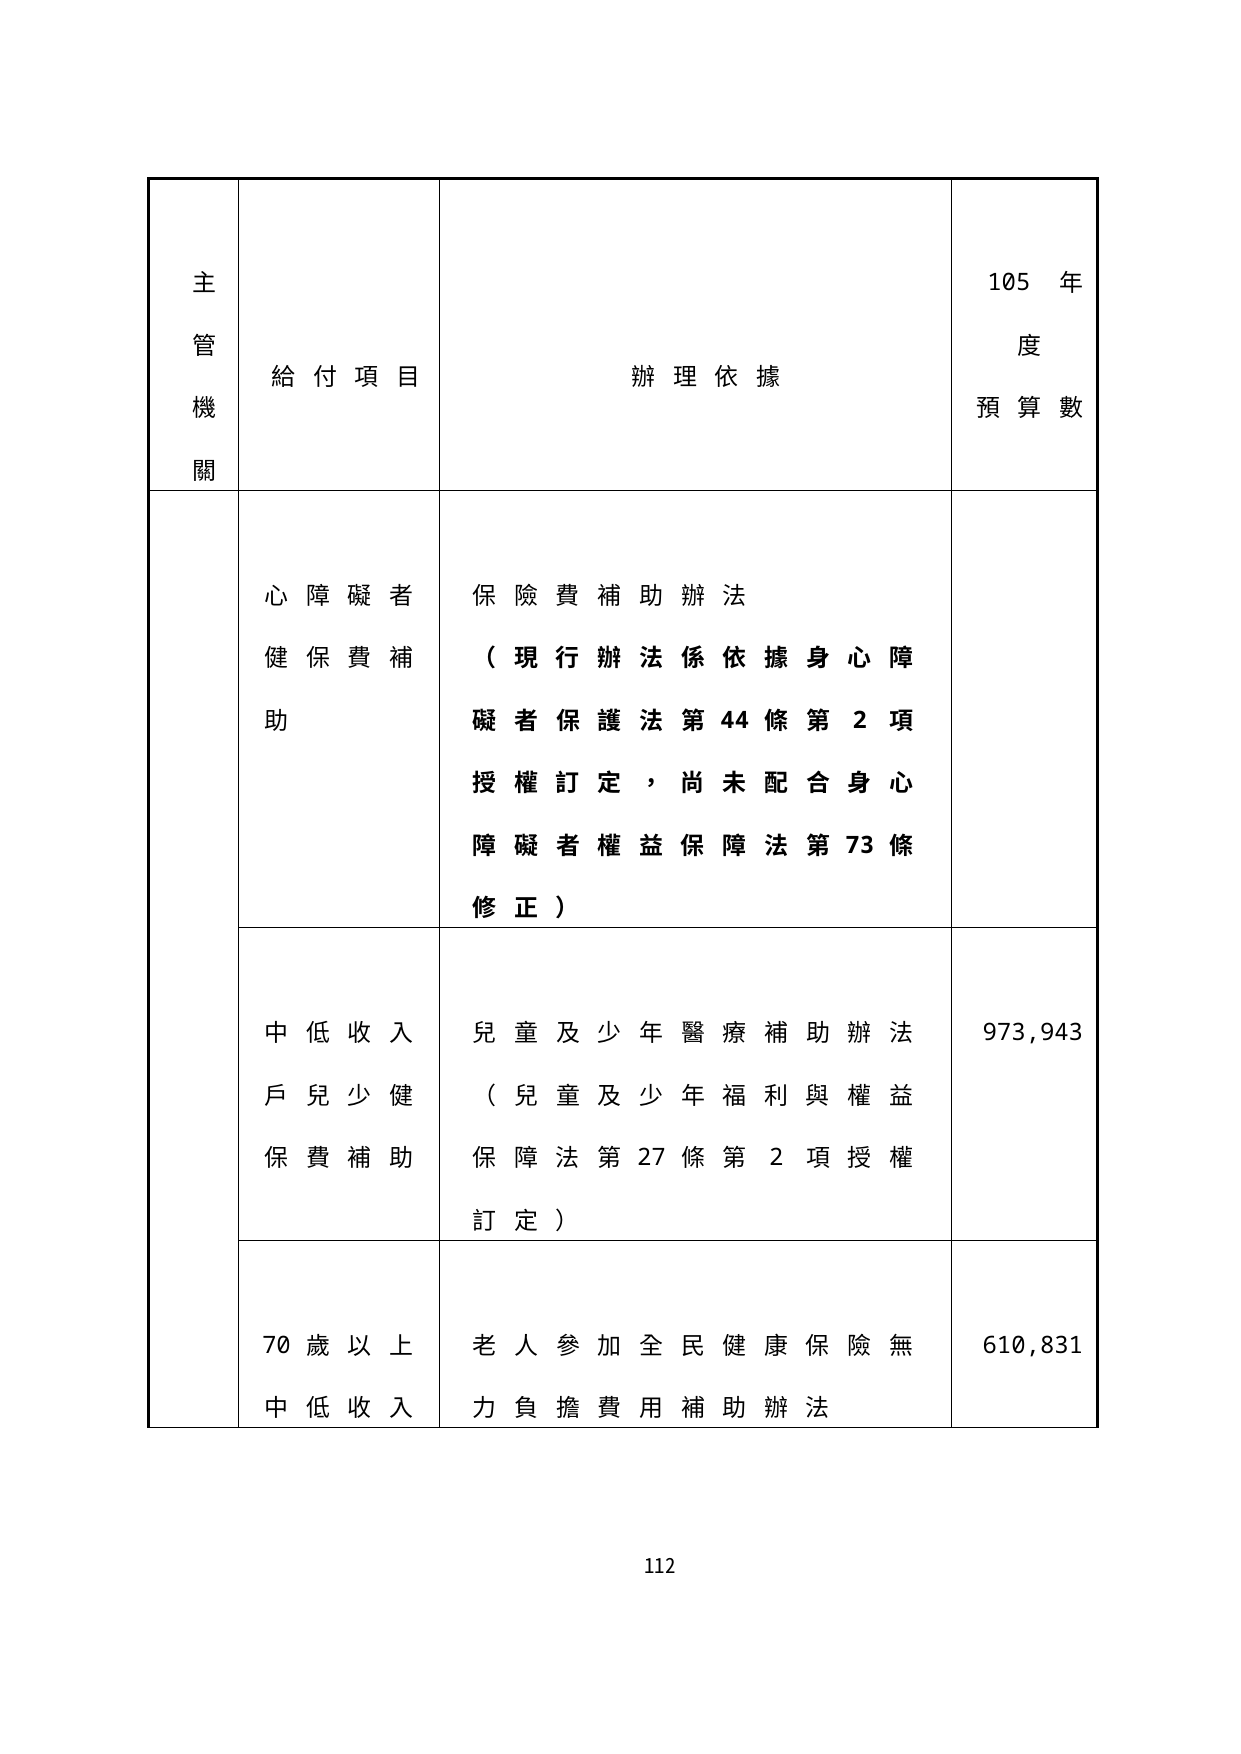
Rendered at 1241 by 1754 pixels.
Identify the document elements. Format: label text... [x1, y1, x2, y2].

table_cell 70歲以上中低收入 [239, 1241, 439, 1427]
table_cell 973,943 [952, 928, 1096, 1240]
table_cell [952, 491, 1096, 927]
table_header 給付項目 [239, 180, 439, 490]
table_cell 保險費補助辦法 （現行辦法係依據身心障礙者保護法第44條第2項授權訂定，尚未配合身心障礙者權益保障法第73條修正） [440, 491, 951, 927]
table_cell 610,831 [952, 1241, 1096, 1427]
table_cell 心障礙者健保費補助 [239, 491, 439, 927]
table_header 辦理依據 [440, 180, 951, 490]
table_header 主管 機關 [150, 180, 238, 490]
table_cell [150, 491, 238, 1427]
table_header 105年度 預算數 [952, 180, 1096, 490]
table_cell 老人參加全民健康保險無力負擔費用補助辦法 [440, 1241, 951, 1427]
table_cell 兒童及少年醫療補助辦法 （兒童及少年福利與權益保障法第27條第2項授權訂定） [440, 928, 951, 1240]
table_cell 中低收入戶兒少健保費補助 [239, 928, 439, 1240]
